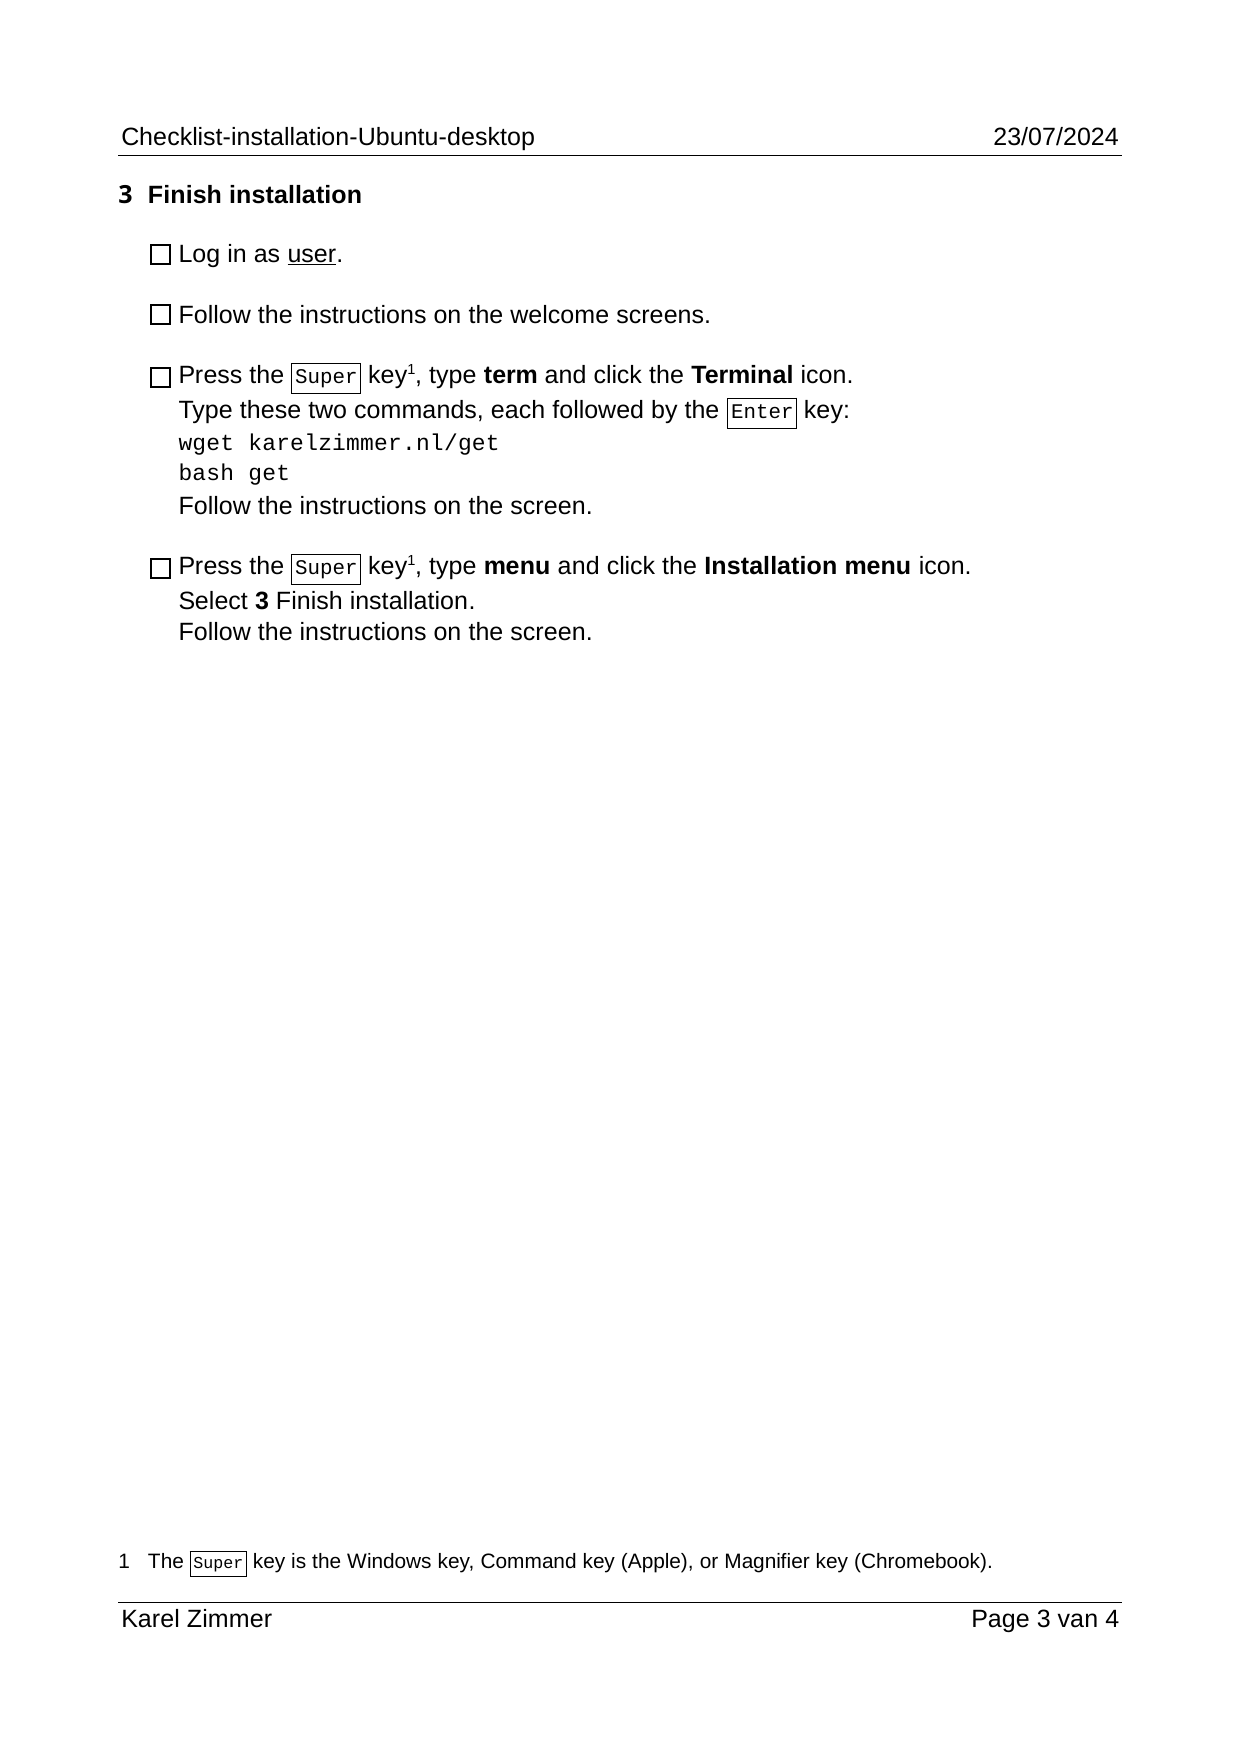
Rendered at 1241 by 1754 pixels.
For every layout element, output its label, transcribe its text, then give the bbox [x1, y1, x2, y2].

table_cell Type these two commands, each followed by the Enter key: [177, 395, 1122, 430]
table_cell [118, 616, 142, 647]
table_cell [118, 395, 142, 430]
table_cell [142, 460, 177, 491]
table_cell [118, 330, 142, 360]
table_cell [142, 395, 177, 430]
table_cell [177, 521, 1122, 551]
table_cell [177, 330, 1122, 360]
table_cell Press the Super key1, type menu and click the Installation menu icon. [177, 551, 1122, 586]
table_cell [142, 551, 177, 586]
table_cell [118, 460, 142, 491]
table_cell bash get [177, 460, 1122, 491]
table_cell wget karelzimmer.nl/get [177, 430, 1122, 460]
table_cell [177, 269, 1122, 300]
table_cell Select 3 Finish installation. [177, 586, 1122, 616]
table_cell [118, 430, 142, 460]
table_cell [118, 360, 142, 395]
table_cell [118, 491, 142, 521]
table_cell [118, 269, 142, 300]
table_cell [142, 616, 177, 647]
table_header Log in as USER. [177, 239, 1122, 269]
table_header [118, 239, 142, 269]
table_cell Follow the instructions on the welcome screens. [177, 300, 1122, 330]
table_cell [118, 586, 142, 616]
table_cell [118, 300, 142, 330]
table_cell [142, 586, 177, 616]
table_cell [142, 491, 177, 521]
table_cell [142, 430, 177, 460]
table_cell [118, 521, 142, 551]
table_cell [142, 360, 177, 395]
table_cell [142, 521, 177, 551]
table_cell Press the Super key, type term and click the Terminal icon. [177, 360, 1122, 395]
table_cell [142, 269, 177, 300]
table_cell Follow the instructions on the screen. [177, 491, 1122, 521]
table_cell [142, 330, 177, 360]
table_cell [118, 551, 142, 586]
table_header [142, 239, 177, 269]
table_cell [142, 300, 177, 330]
table_cell Follow the instructions on the screen. [177, 616, 1122, 647]
list Finish installation [118, 177, 1122, 211]
